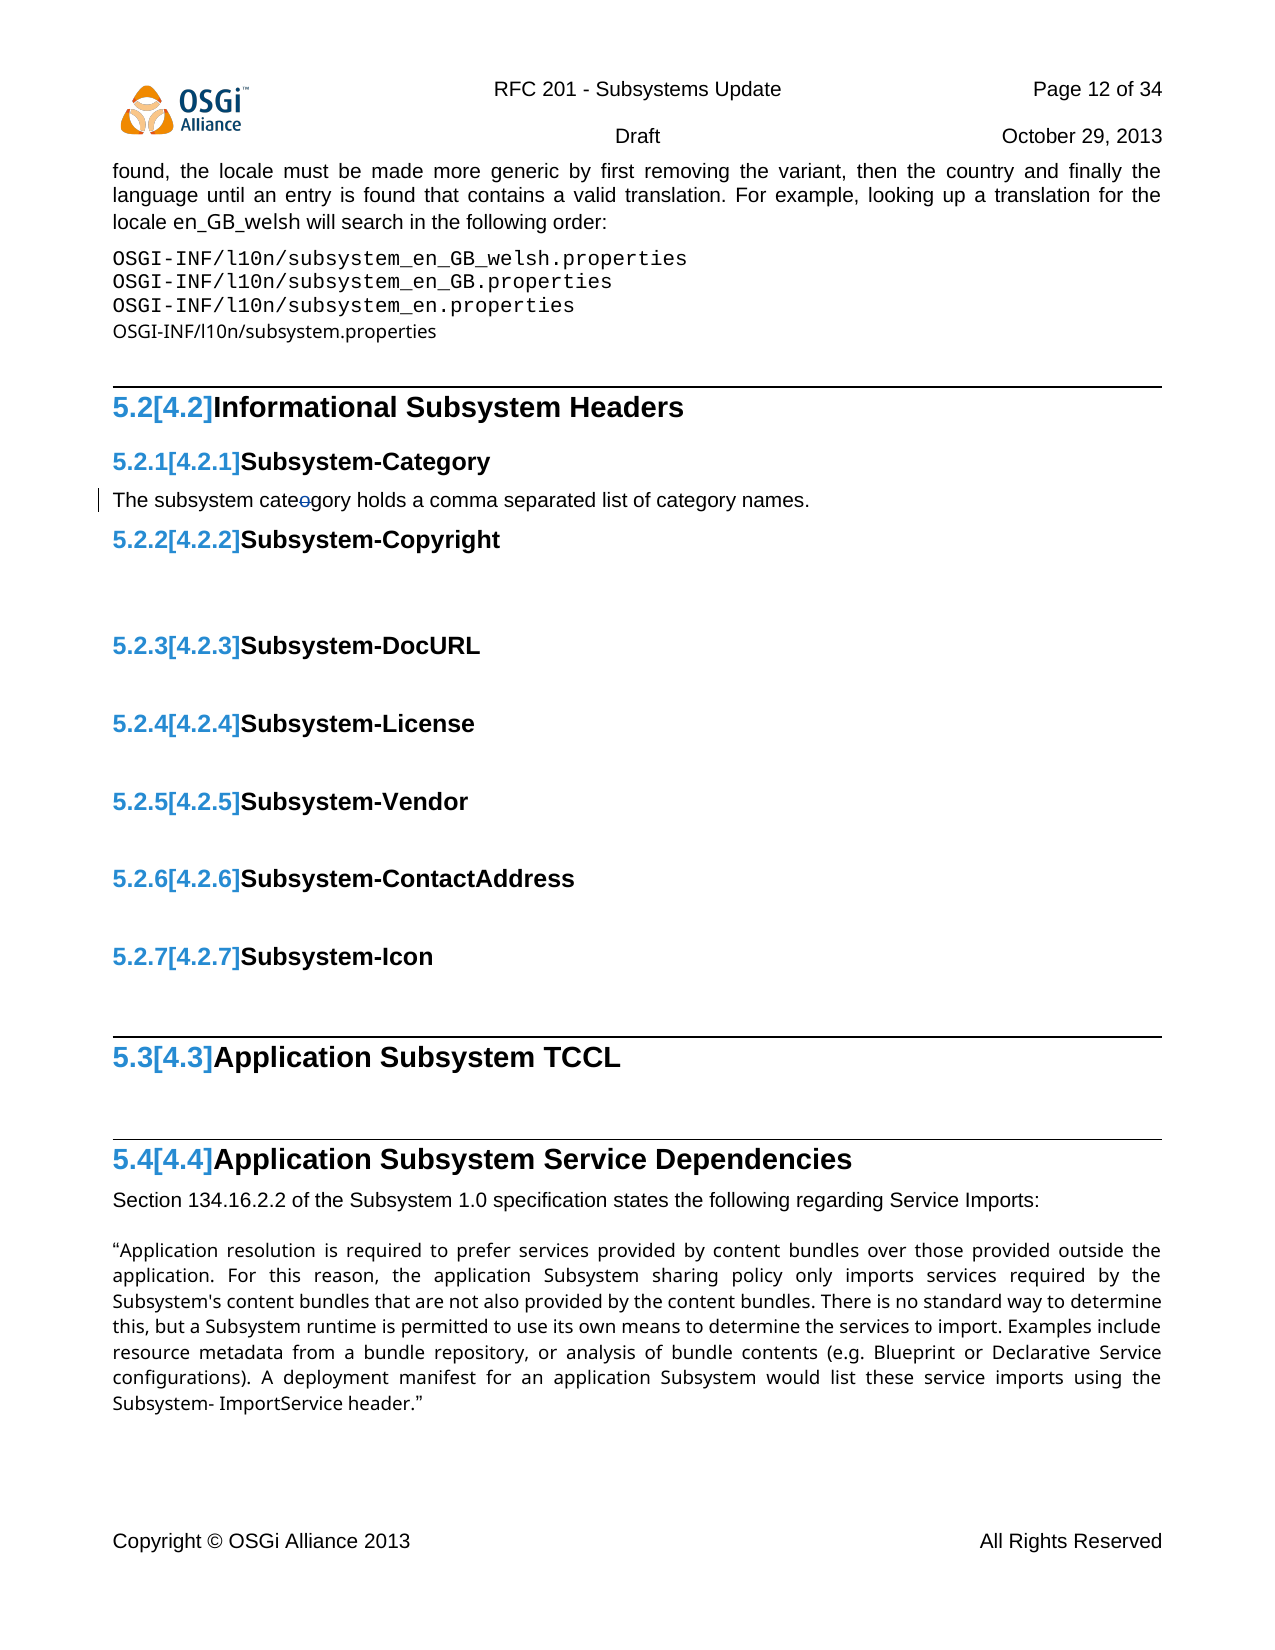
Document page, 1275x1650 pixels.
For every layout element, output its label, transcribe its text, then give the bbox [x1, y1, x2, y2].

text OSGI-INF/l10n/subsystem.properties [112, 319, 1162, 344]
text OSGI-INF/l10n/subsystem_en_GB.properties [112, 271, 1162, 295]
subtitle Subsystem-ContactAddress [112, 864, 1162, 893]
subtitle Subsystem-DocURL [112, 631, 1162, 660]
text “Application resolution is required to prefer services provided by content bundles over those provided outside the application. For this reason, the application Subsystem sharing policy only imports services required by the Subsystem's content bundles that are not also provided by the content bundles. There is no standard way to determine this, but a Subsystem runtime is permitted to use its own means to determine the services to import. Examples include resource metadata from a bundle repository, or analysis of bundle contents (e.g. Blueprint or Declarative Service configurations). A deployment manifest for an application Subsystem would list these service imports using the Subsystem- ImportService header.” [112, 1237, 1162, 1416]
picture [113, 78, 257, 142]
subtitle Subsystem-Vendor [112, 787, 1162, 815]
subtitle Subsystem-Copyright [112, 525, 1162, 553]
subtitle Informational Subsystem Headers [112, 387, 1162, 423]
text OSGI-INF/l10n/subsystem_en_GB_welsh.properties [112, 248, 1162, 271]
text The subsystem category holds a comma separated list of category names. [112, 488, 1162, 512]
subtitle Subsystem-Icon [112, 942, 1162, 971]
text OSGI-INF/l10n/subsystem_en.properties [112, 295, 1162, 319]
subtitle Subsystem-Category [112, 447, 1162, 476]
subtitle Subsystem-License [112, 709, 1162, 738]
subtitle Application Subsystem Service Dependencies [112, 1140, 1162, 1175]
subtitle Application Subsystem TCCL [112, 1037, 1162, 1073]
text found, the locale must be made more generic by first removing the variant, then the country and finally the language until an entry is found that contains a valid translation. For example, looking up a translation for the locale en_GB_welsh will search in the following order: [112, 159, 1162, 235]
text Section 134.16.2.2 of the Subsystem 1.0 specification states the following regarding Service Imports: [112, 1188, 1162, 1212]
